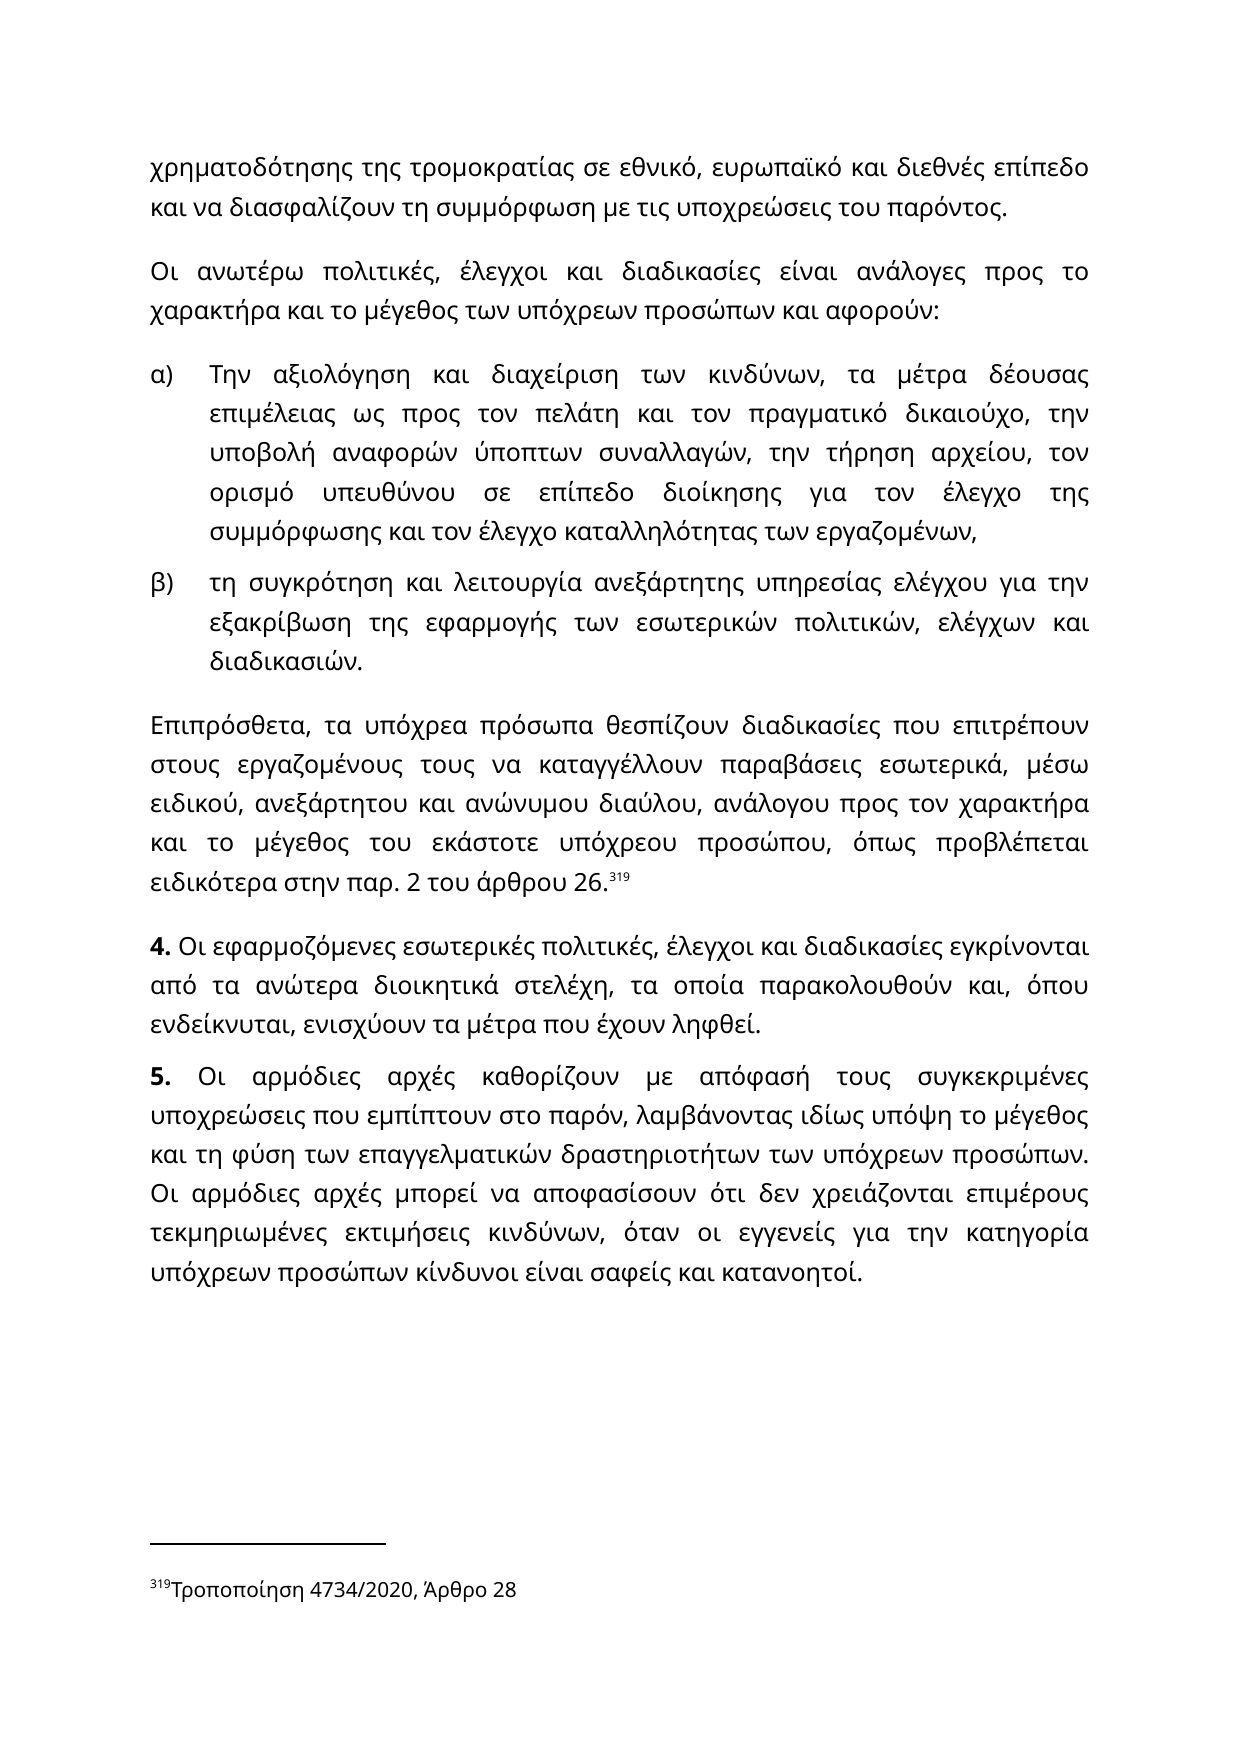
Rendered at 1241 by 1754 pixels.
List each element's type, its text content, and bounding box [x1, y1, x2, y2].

text Οι ανωτέρω πολιτικές, έλεγχοι και διαδικασίες είναι ανάλογες προς το χαρακτήρα και το μέγεθος των υπόχρεων προσώπων και αφορούν: [150, 253, 1090, 327]
text χρηματοδότησης της τρομοκρατίας σε εθνικό, ευρωπαϊκό και διεθνές επίπεδο και να διασφαλίζουν τη συμμόρφωση με τις υποχρεώσεις του παρόντος. [150, 150, 1090, 223]
text 5. Οι αρμόδιες αρχές καθορίζουν με απόφασή τους συγκεκριμένες υποχρεώσεις που εμπίπτουν στο παρόν, λαμβάνοντας ιδίως υπόψη το μέγεθος και τη φύση των επαγγελματικών δραστηριοτήτων των υπόχρεων προσώπων. Οι αρμόδιες αρχές μπορεί να αποφασίσουν ότι δεν χρειάζονται επιμέρους τεκμηριωμένες εκτιμήσεις κινδύνων, όταν οι εγγενείς για την κατηγορία υπόχρεων προσώπων κίνδυνοι είναι σαφείς και κατανοητοί. [150, 1058, 1090, 1288]
text Επιπρόσθετα, τα υπόχρεα πρόσωπα θεσπίζουν διαδικασίες που επιτρέπουν στους εργαζομένους τους να καταγγέλλουν παραβάσεις εσωτερικά, μέσω ειδικού, ανεξάρτητου και ανώνυμου διαύλου, ανάλογου προς τον χαρακτήρα και το μέγεθος του εκάστοτε υπόχρεου προσώπου, όπως προβλέπεται ειδικότερα στην παρ. 2 του άρθρου 26. [150, 707, 1090, 898]
text 4. Οι εφαρμοζόμενες εσωτερικές πολιτικές, έλεγχοι και διαδικασίες εγκρίνονται από τα ανώτερα διοικητικά στελέχη, τα οποία παρακολουθούν και, όπου ενδείκνυται, ενισχύουν τα μέτρα που έχουν ληφθεί. [150, 928, 1090, 1041]
list β) τη συγκρότηση και λειτουργία ανεξάρτητης υπηρεσίας ελέγχου για την εξακρίβωση της εφαρμογής των εσωτερικών πολιτικών, ελέγχων και διαδικασιών. [150, 565, 1090, 677]
text Τροποποίηση 4734/2020, Άρθρο 28 [150, 1576, 1090, 1604]
list α) Την αξιολόγηση και διαχείριση των κινδύνων, τα μέτρα δέουσας επιμέλειας ως προς τον πελάτη και τον πραγματικό δικαιούχο, την υποβολή αναφορών ύποπτων συναλλαγών, την τήρηση αρχείου, τον ορισμό υπευθύνου σε επίπεδο διοίκησης για τον έλεγχο της συμμόρφωσης και τον έλεγχο καταλληλότητας των εργαζομένων, [150, 357, 1090, 547]
